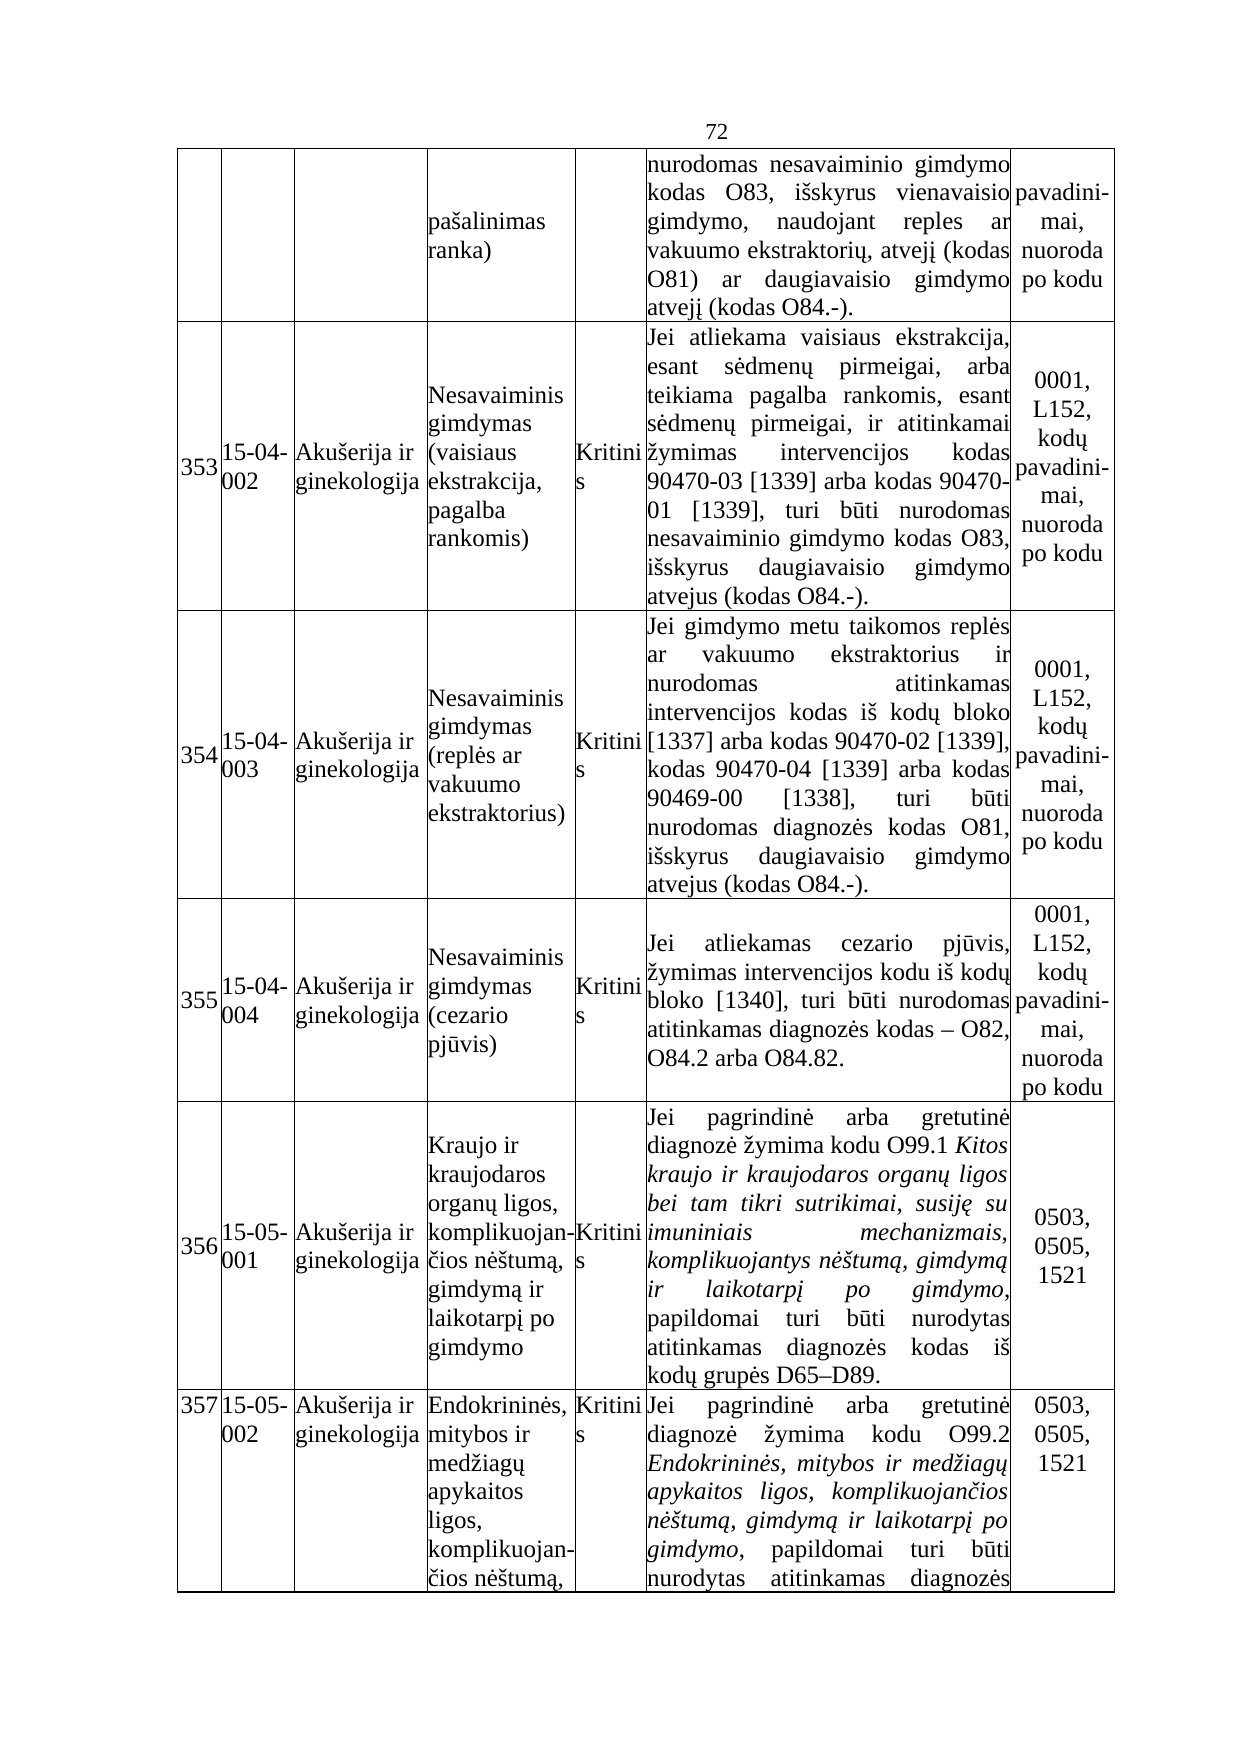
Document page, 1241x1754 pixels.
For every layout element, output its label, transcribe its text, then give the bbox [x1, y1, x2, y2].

table_cell Nesavaiminis gimdymas (cezario pjūvis) [428, 899, 575, 1101]
table_cell Kritinis [576, 899, 646, 1101]
table_cell 356 [178, 1102, 221, 1389]
table_cell 354 [178, 611, 221, 898]
table_cell Kritinis [576, 1390, 646, 1591]
table_cell Akušerija ir ginekologija [295, 1390, 427, 1591]
table_cell 0001, L152, kodų pavadini-mai, nuoroda po kodu [1011, 322, 1114, 610]
table_cell 15-04-003 [222, 611, 294, 898]
table_cell nurodomas nesavaiminio gimdymo kodas O83, išskyrus vienavaisio gimdymo, naudojant reples ar vakuumo ekstraktorių, atvejį (kodas O81) ar daugiavaisio gimdymo atvejį (kodas O84.-). [647, 149, 1010, 321]
table_cell Akušerija ir ginekologija [295, 611, 427, 898]
table_cell Kraujo ir kraujodaros organų ligos, komplikuojan-čios nėštumą, gimdymą ir laikotarpį po gimdymo [428, 1102, 575, 1389]
table_cell pašalinimas ranka) [428, 149, 575, 321]
table_cell 0503, 0505, 1521 [1011, 1102, 1114, 1389]
table_cell 0001, L152, kodų pavadini-mai, nuoroda po kodu [1011, 899, 1114, 1101]
table_cell [295, 149, 427, 321]
table_cell Akušerija ir ginekologija [295, 1102, 427, 1389]
table_cell Jei gimdymo metu taikomos replės ar vakuumo ekstraktorius ir nurodomas atitinkamas intervencijos kodas iš kodų bloko [1337] arba kodas 90470-02 [1339], kodas 90470-04 [1339] arba kodas 90469-00 [1338], turi būti nurodomas diagnozės kodas O81, išskyrus daugiavaisio gimdymo atvejus (kodas O84.-). [647, 611, 1010, 898]
table_cell [222, 149, 294, 321]
table_cell Kritinis [576, 1102, 646, 1389]
table_cell Jei pagrindinė arba gretutinė diagnozė žymima kodu O99.1 Kitos kraujo ir kraujodaros organų ligos bei tam tikri sutrikimai, susiję su imuniniais mechanizmais, komplikuojantys nėštumą, gimdymą ir laikotarpį po gimdymo, papildomai turi būti nurodytas atitinkamas diagnozės kodas iš kodų grupės D65–D89. [647, 1102, 1010, 1389]
table_cell 0001, L152, kodų pavadini-mai, nuoroda po kodu [1011, 611, 1114, 898]
table_cell Nesavaiminis gimdymas (vaisiaus ekstrakcija, pagalba rankomis) [428, 322, 575, 610]
table_cell [178, 149, 221, 321]
table_cell [576, 149, 646, 321]
table_cell Jei atliekama vaisiaus ekstrakcija, esant sėdmenų pirmeigai, arba teikiama pagalba rankomis, esant sėdmenų pirmeigai, ir atitinkamai žymimas intervencijos kodas 90470-03 [1339] arba kodas 90470-01 [1339], turi būti nurodomas nesavaiminio gimdymo kodas O83, išskyrus daugiavaisio gimdymo atvejus (kodas O84.-). [647, 322, 1010, 610]
table_cell Jei pagrindinė arba gretutinė diagnozė žymima kodu O99.2 Endokrininės, mitybos ir medžiagų apykaitos ligos, komplikuojančios nėštumą, gimdymą ir laikotarpį po gimdymo, papildomai turi būti nurodytas atitinkamas diagnozės [647, 1390, 1010, 1591]
table_cell 15-04-002 [222, 322, 294, 610]
table_cell 357 [178, 1390, 221, 1591]
table_cell 15-05-001 [222, 1102, 294, 1389]
table_cell Kritinis [576, 611, 646, 898]
table_cell Endokrininės, mitybos ir medžiagų apykaitos ligos, komplikuojan-čios nėštumą, [428, 1390, 575, 1591]
table_cell Jei atliekamas cezario pjūvis, žymimas intervencijos kodu iš kodų bloko [1340], turi būti nurodomas atitinkamas diagnozės kodas – O82, O84.2 arba O84.82. [647, 899, 1010, 1101]
table_cell Nesavaiminis gimdymas (replės ar vakuumo ekstraktorius) [428, 611, 575, 898]
table_cell 0503, 0505, 1521 [1011, 1390, 1114, 1591]
table_cell Kritinis [576, 322, 646, 610]
table_cell 355 [178, 899, 221, 1101]
table_cell 15-04-004 [222, 899, 294, 1101]
table_cell pavadini-mai, nuoroda po kodu [1011, 149, 1114, 321]
table_cell 15-05-002 [222, 1390, 294, 1591]
table_cell 353 [178, 322, 221, 610]
table_cell Akušerija ir ginekologija [295, 899, 427, 1101]
table_cell Akušerija ir ginekologija [295, 322, 427, 610]
